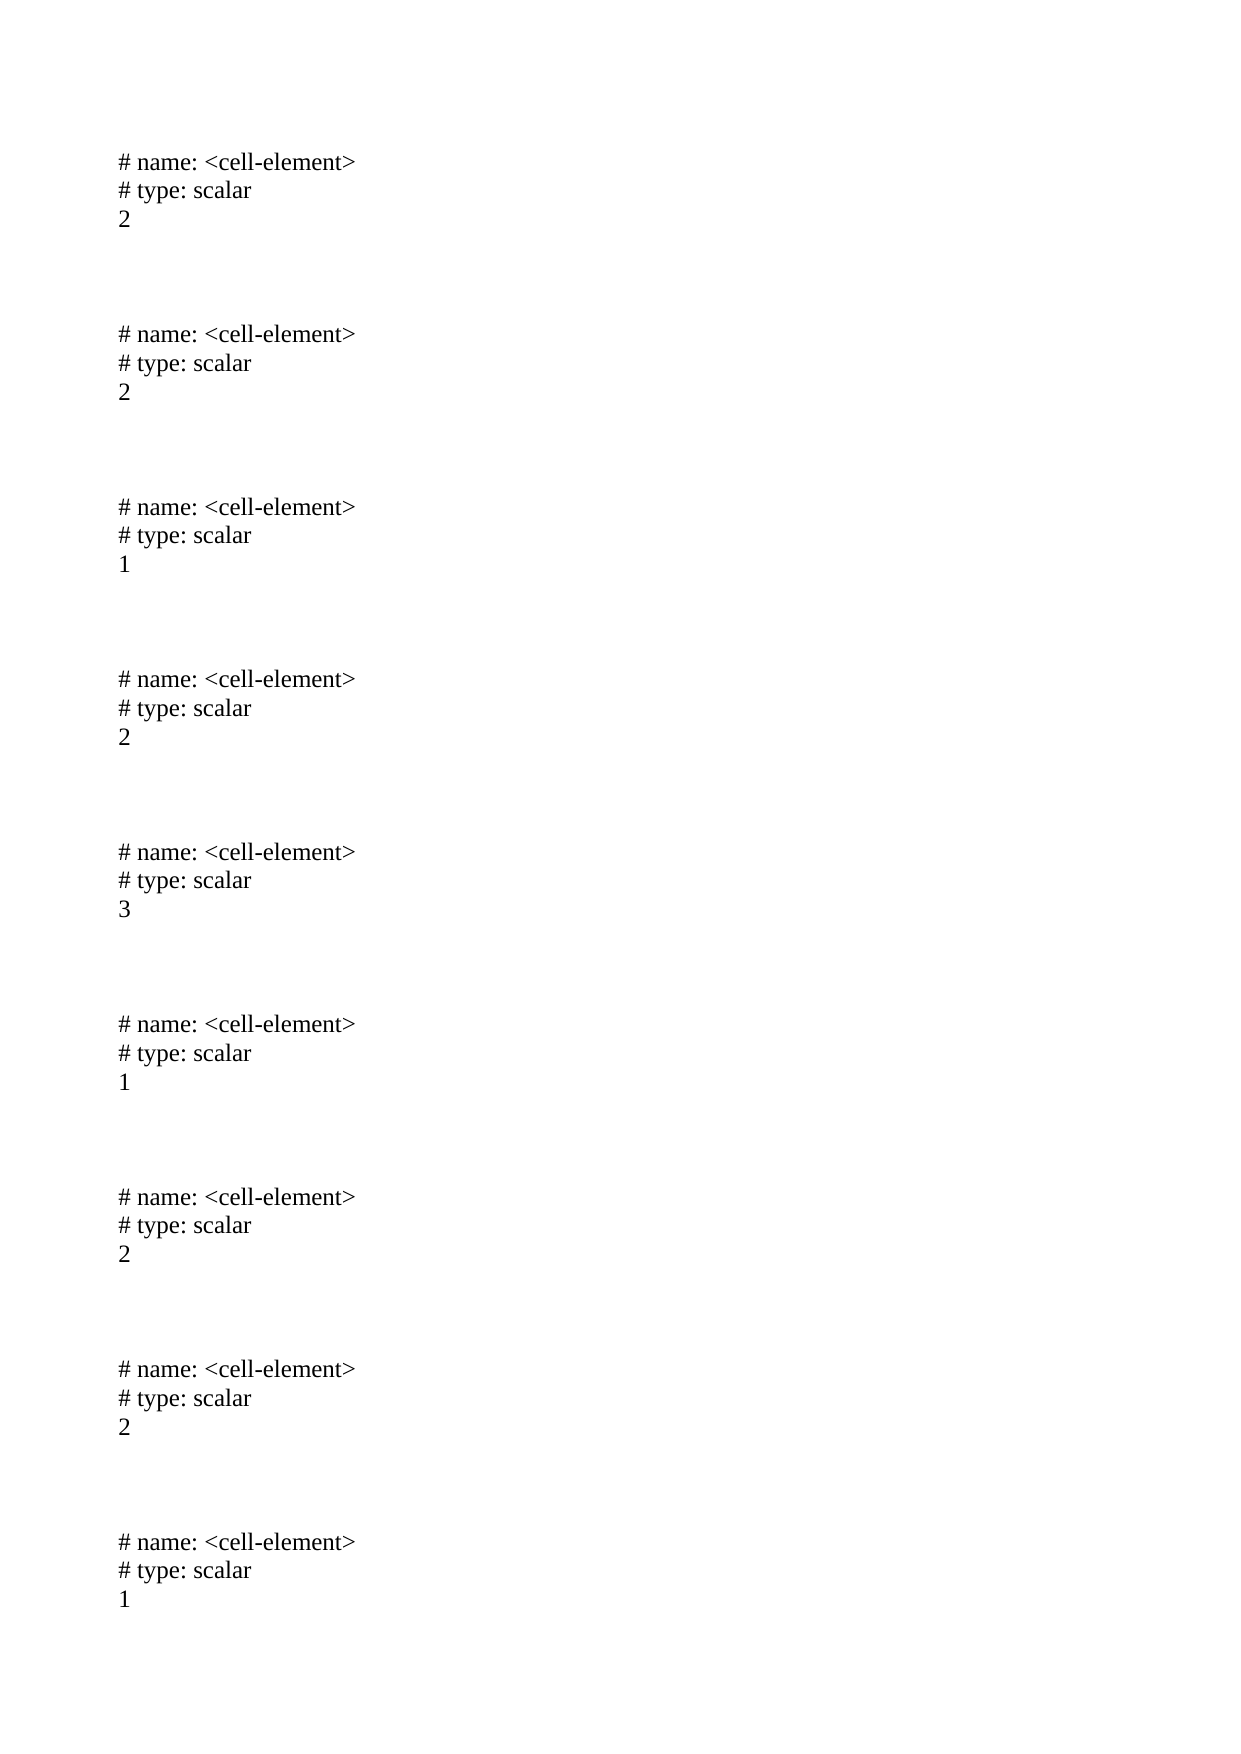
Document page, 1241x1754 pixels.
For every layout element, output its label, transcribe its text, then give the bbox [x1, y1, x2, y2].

text 1 [118, 549, 1122, 578]
text 2 [118, 1412, 1122, 1441]
text # name: <cell-element> [118, 1527, 1122, 1556]
text 2 [118, 204, 1122, 233]
text # type: scalar [118, 1038, 1122, 1067]
text 3 [118, 894, 1122, 923]
text # type: scalar [118, 1556, 1122, 1584]
text # type: scalar [118, 693, 1122, 722]
text # name: <cell-element> [118, 492, 1122, 521]
text # type: scalar [118, 1211, 1122, 1239]
text # type: scalar [118, 176, 1122, 204]
text # name: <cell-element> [118, 837, 1122, 866]
text # type: scalar [118, 866, 1122, 894]
text # name: <cell-element> [118, 1354, 1122, 1383]
text # name: <cell-element> [118, 319, 1122, 348]
text # type: scalar [118, 1383, 1122, 1412]
text # type: scalar [118, 348, 1122, 377]
text # type: scalar [118, 521, 1122, 549]
text 2 [118, 722, 1122, 751]
text 2 [118, 1239, 1122, 1268]
text # name: <cell-element> [118, 1182, 1122, 1211]
text 1 [118, 1584, 1122, 1613]
text # name: <cell-element> [118, 664, 1122, 693]
text # name: <cell-element> [118, 1009, 1122, 1038]
text # name: <cell-element> [118, 147, 1122, 176]
text 1 [118, 1067, 1122, 1096]
text 2 [118, 377, 1122, 406]
